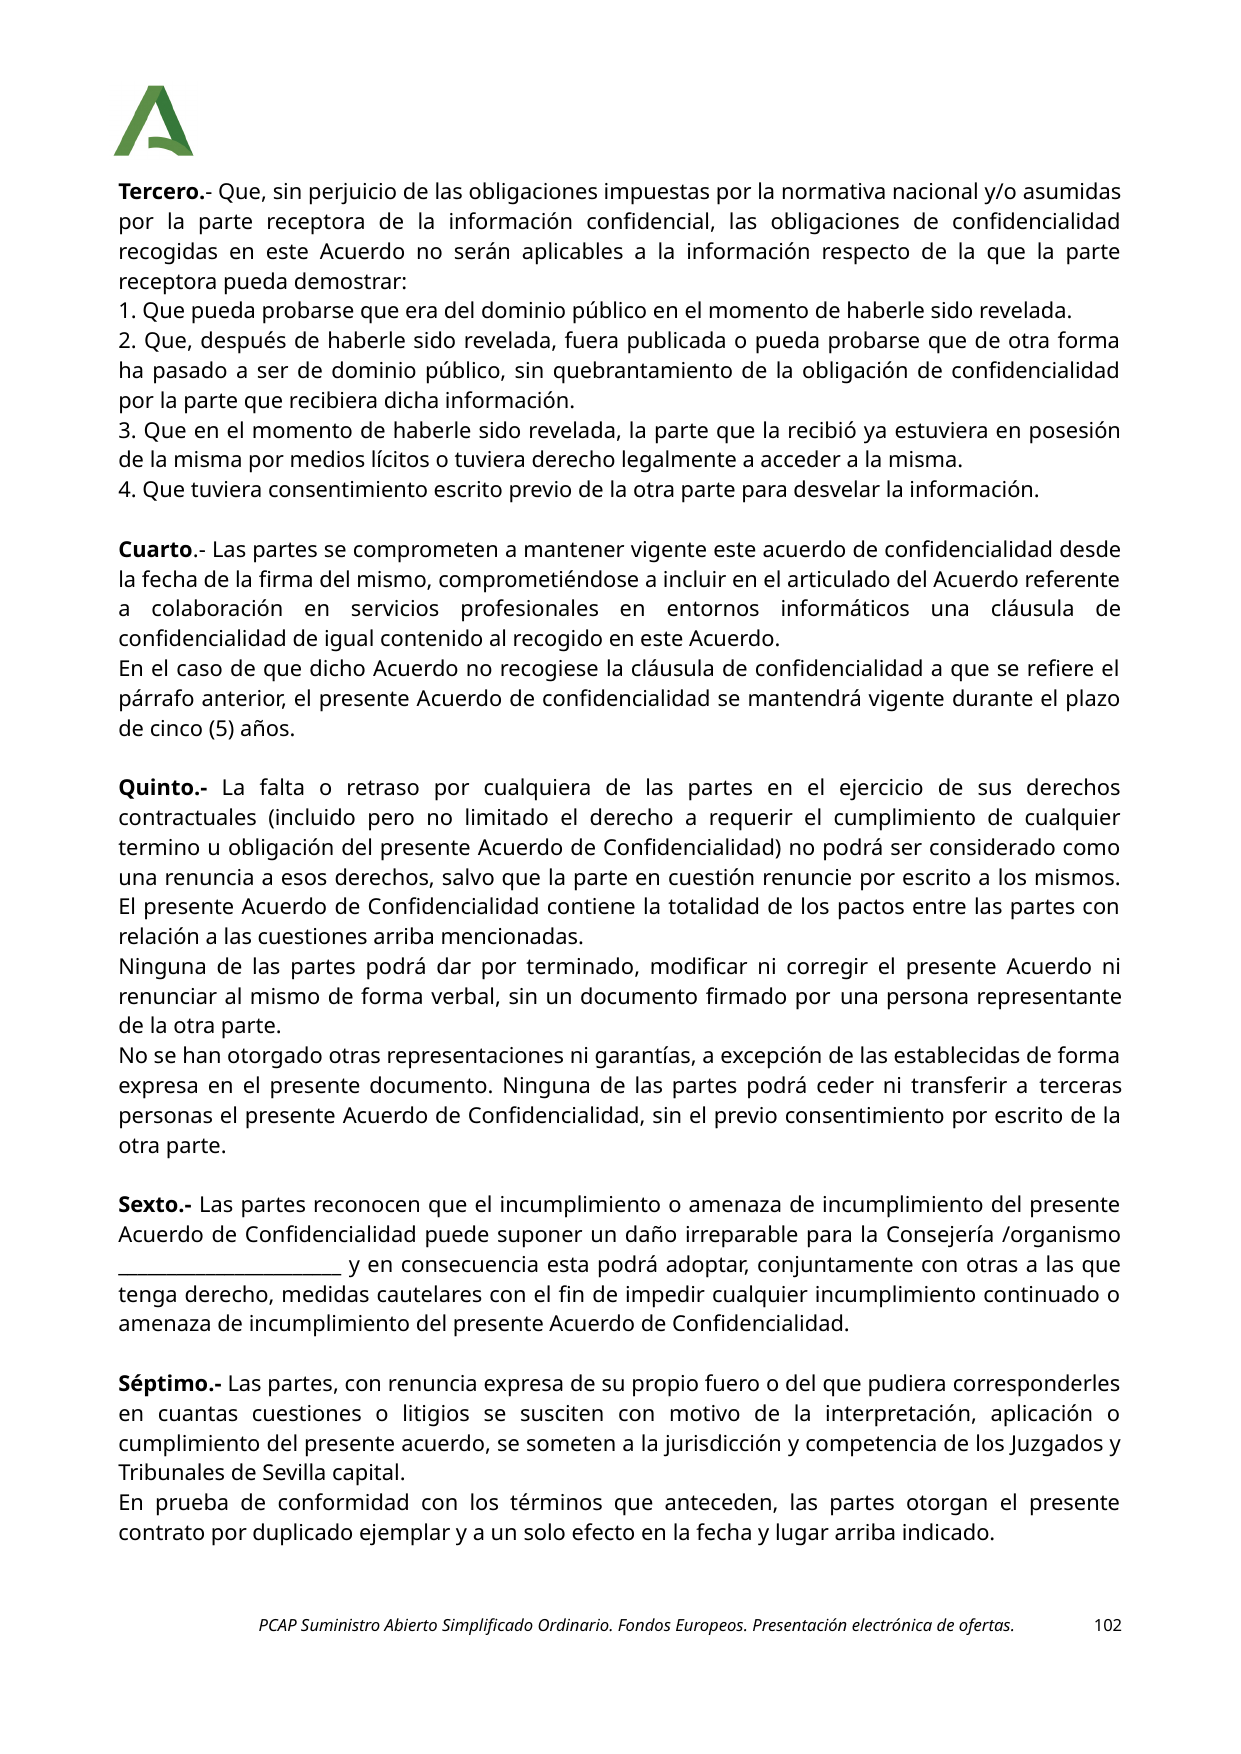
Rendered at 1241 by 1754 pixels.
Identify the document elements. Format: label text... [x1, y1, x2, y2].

picture [109, 81, 198, 160]
text En prueba de conformidad con los términos que anteceden, las partes otorgan el presente contrato por duplicado ejemplar y a un solo efecto en la fecha y lugar arriba indicado. [118, 1487, 1122, 1547]
text No se han otorgado otras representaciones ni garantías, a excepción de las establecidas de forma expresa en el presente documento. Ninguna de las partes podrá ceder ni transferir a terceras personas el presente Acuerdo de Confidencialidad, sin el previo consentimiento por escrito de la otra parte. [118, 1040, 1122, 1159]
text Séptimo.- Las partes, con renuncia expresa de su propio fuero o del que pudiera corresponderles en cuantas cuestiones o litigios se susciten con motivo de la interpretación, aplicación o cumplimiento del presente acuerdo, se someten a la jurisdicción y competencia de los Juzgados y Tribunales de Sevilla capital. [118, 1368, 1122, 1487]
text 1. Que pueda probarse que era del dominio público en el momento de haberle sido revelada. [118, 296, 1122, 325]
text Ninguna de las partes podrá dar por terminado, modificar ni corregir el presente Acuerdo ni renunciar al mismo de forma verbal, sin un documento firmado por una persona representante de la otra parte. [118, 951, 1122, 1040]
text Tercero.- Que, sin perjuicio de las obligaciones impuestas por la normativa nacional y/o asumidas por la parte receptora de la información confidencial, las obligaciones de confidencialidad recogidas en este Acuerdo no serán aplicables a la información respecto de la que la parte receptora pueda demostrar: [118, 176, 1122, 296]
text Sexto.- Las partes reconocen que el incumplimiento o amenaza de incumplimiento del presente Acuerdo de Confidencialidad puede suponer un daño irreparable para la Consejería /organismo _______________________ y en consecuencia esta podrá adoptar, conjuntamente con otras a las que tenga derecho, medidas cautelares con el fin de impedir cualquier incumplimiento continuado o amenaza de incumplimiento del presente Acuerdo de Confidencialidad. [118, 1189, 1122, 1338]
text 2. Que, después de haberle sido revelada, fuera publicada o pueda probarse que de otra forma ha pasado a ser de dominio público, sin quebrantamiento de la obligación de confidencialidad por la parte que recibiera dicha información. [118, 325, 1122, 415]
text En el caso de que dicho Acuerdo no recogiese la cláusula de confidencialidad a que se refiere el párrafo anterior, el presente Acuerdo de confidencialidad se mantendrá vigente durante el plazo de cinco (5) años. [118, 653, 1122, 742]
text Quinto.- La falta o retraso por cualquiera de las partes en el ejercicio de sus derechos contractuales (incluido pero no limitado el derecho a requerir el cumplimiento de cualquier termino u obligación del presente Acuerdo de Confidencialidad) no podrá ser considerado como una renuncia a esos derechos, salvo que la parte en cuestión renuncie por escrito a los mismos. El presente Acuerdo de Confidencialidad contiene la totalidad de los pactos entre las partes con relación a las cuestiones arriba mencionadas. [118, 772, 1122, 951]
text 4. Que tuviera consentimiento escrito previo de la otra parte para desvelar la información. [118, 474, 1122, 504]
text Cuarto.- Las partes se comprometen a mantener vigente este acuerdo de confidencialidad desde la fecha de la firma del mismo, comprometiéndose a incluir en el articulado del Acuerdo referente a colaboración en servicios profesionales en entornos informáticos una cláusula de confidencialidad de igual contenido al recogido en este Acuerdo. [118, 534, 1122, 653]
text 3. Que en el momento de haberle sido revelada, la parte que la recibió ya estuviera en posesión de la misma por medios lícitos o tuviera derecho legalmente a acceder a la misma. [118, 415, 1122, 474]
